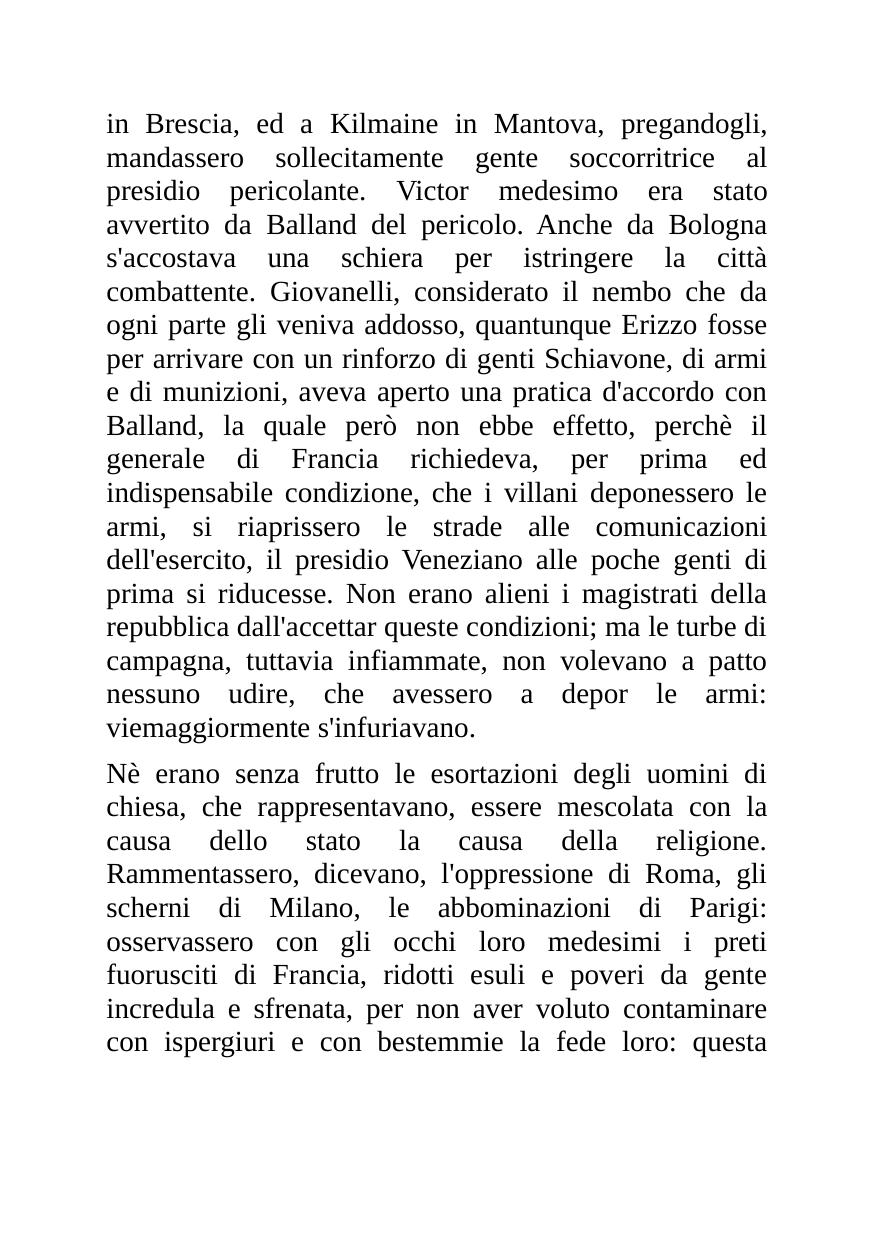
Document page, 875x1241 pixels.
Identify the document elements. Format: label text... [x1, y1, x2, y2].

text in Brescia, ed a Kilmaine in Mantova, pregandogli, mandassero sollecitamente gente soccorritrice al presidio pericolante. Victor medesimo era stato avvertito da Balland del pericolo. Anche da Bologna s'accostava una schiera per istringere la città combattente. Giovanelli, considerato il nembo che da ogni parte gli veniva addosso, quantunque Erizzo fosse per arrivare con un rinforzo di genti Schiavone, di armi e di munizioni, aveva aperto una pratica d'accordo con Balland, la quale però non ebbe effetto, perchè il generale di Francia richiedeva, per prima ed indispensabile condizione, che i villani deponessero le armi, si riaprissero le strade alle comunicazioni dell'esercito, il presidio Veneziano alle poche genti di prima si riducesse. Non erano alieni i magistrati della repubblica dall'accettar queste condizioni; ma le turbe di campagna, tuttavia infiammate, non volevano a patto nessuno udire, che avessero a depor le armi: viemaggiormente s'infuriavano. [106, 106, 768, 743]
text Nè erano senza frutto le esortazioni degli uomini di chiesa, che rappresentavano, essere mescolata con la causa dello stato la causa della religione. Rammentassero, dicevano, l'oppressione di Roma, gli scherni di Milano, le abbominazioni di Parigi: osservassero con gli occhi loro medesimi i preti fuorusciti di Francia, ridotti esuli e poveri da gente incredula e sfrenata, per non aver voluto contaminare con ispergiuri e con bestemmie la fede loro: questa [106, 756, 768, 1058]
